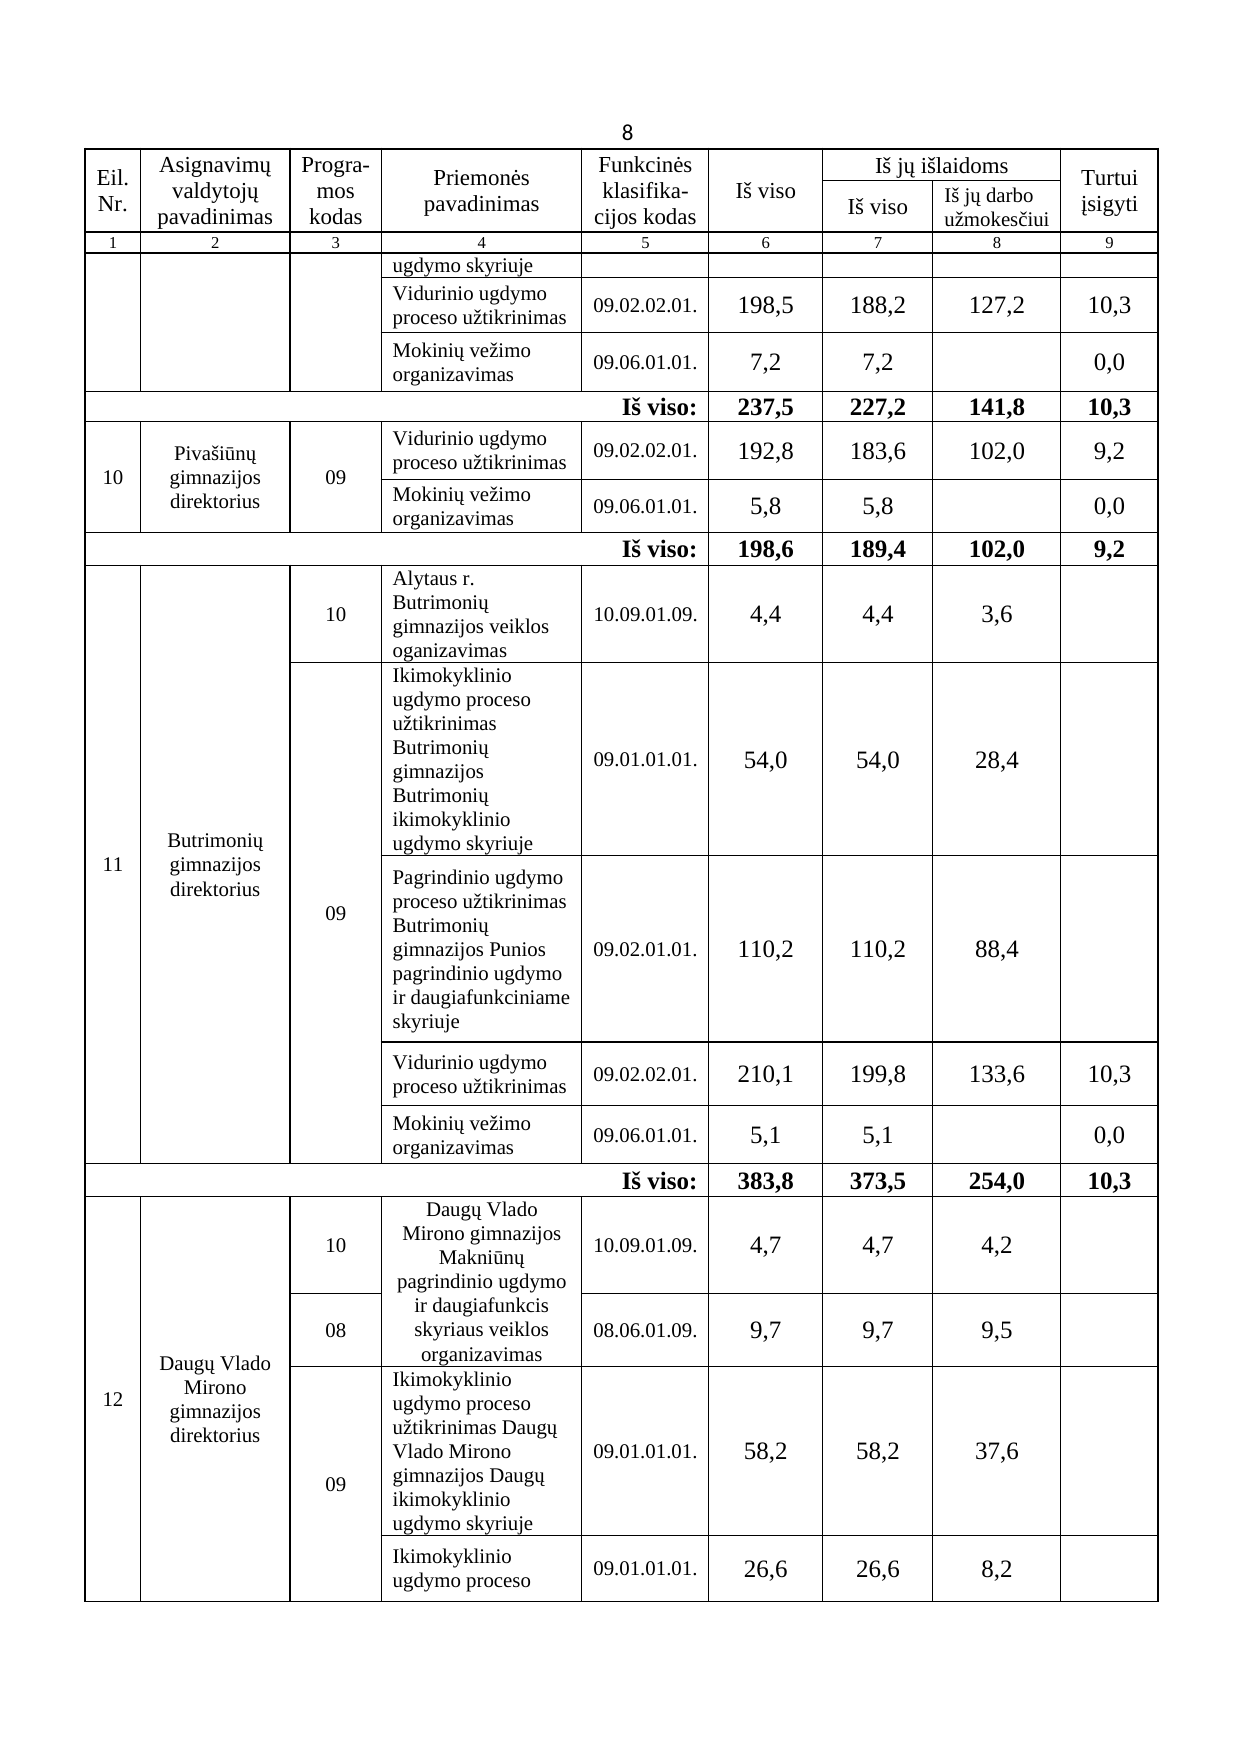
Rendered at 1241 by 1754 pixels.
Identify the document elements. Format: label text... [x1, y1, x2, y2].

table_cell [933, 333, 1060, 391]
table_cell 6 [709, 233, 822, 252]
table_cell 3,6 [933, 566, 1060, 662]
table_cell 8 [933, 233, 1060, 252]
table_cell 11 [86, 566, 140, 1163]
table_cell 4,4 [823, 566, 932, 662]
table_cell 188,2 [823, 278, 932, 332]
table_cell 198,5 [709, 278, 822, 332]
table_cell Iš viso: [86, 392, 708, 421]
table_cell 5,8 [823, 480, 932, 532]
table_cell 5 [582, 233, 708, 252]
table_cell [1061, 856, 1157, 1041]
table_cell 10 [291, 1197, 381, 1293]
table_cell 4,7 [823, 1197, 932, 1293]
table_cell 0,0 [1061, 480, 1157, 532]
table_cell 110,2 [823, 856, 932, 1041]
table_cell Alytaus r. Butrimonių gimnazijos veiklos oganizavimas [382, 566, 581, 662]
table_cell Ikimokyklinio ugdymo proceso užtikrinimas Butrimonių gimnazijos Butrimonių ikimokyklinio ugdymo skyriuje [382, 663, 581, 855]
table_cell 09 [291, 422, 381, 532]
table_cell [709, 254, 822, 277]
table_cell Vidurinio ugdymo proceso užtikrinimas [382, 278, 581, 332]
table_cell Butrimonių gimnazijos direktorius [141, 566, 289, 1163]
table_header Asignavimų valdytojų pavadinimas [141, 150, 289, 231]
table_cell 10,3 [1061, 1164, 1157, 1196]
table_cell 58,2 [823, 1367, 932, 1535]
table_cell 4,7 [709, 1197, 822, 1293]
table_cell 10.09.01.09. [582, 566, 708, 662]
table_cell 254,0 [933, 1164, 1060, 1196]
table_header Eil. Nr. [86, 150, 140, 231]
table_cell 08 [291, 1294, 381, 1366]
table_cell Iš jų darbo užmokesčiui [933, 181, 1060, 231]
table_cell Ikimokyklinio ugdymo proceso [382, 1536, 581, 1601]
table_cell [1061, 1367, 1157, 1535]
table_cell 09.02.02.01. [582, 422, 708, 479]
table_cell 12 [86, 1197, 140, 1601]
table_cell 10 [291, 566, 381, 662]
table_cell 5,1 [709, 1106, 822, 1163]
table_cell 5,1 [823, 1106, 932, 1163]
table_cell 373,5 [823, 1164, 932, 1196]
table_cell 09.01.01.01. [582, 663, 708, 855]
table_cell 09.02.02.01. [582, 1043, 708, 1105]
table_cell [1061, 663, 1157, 855]
table_cell 189,4 [823, 533, 932, 564]
table_cell 09.01.01.01. [582, 1367, 708, 1535]
table_cell 199,8 [823, 1043, 932, 1105]
table_header Iš viso [709, 150, 822, 231]
table_header Priemonės pavadinimas [382, 150, 581, 231]
table_cell 54,0 [823, 663, 932, 855]
table_cell 2 [141, 233, 289, 252]
table_cell 9,7 [823, 1294, 932, 1366]
table_cell 26,6 [823, 1536, 932, 1601]
table_cell [1061, 1294, 1157, 1366]
table_cell 08.06.01.09. [582, 1294, 708, 1366]
table_cell 7,2 [823, 333, 932, 391]
table_cell 88,4 [933, 856, 1060, 1041]
table_cell Pagrindinio ugdymo proceso užtikrinimas Butrimonių gimnazijos Punios pagrindinio ugdymo ir daugiafunkciniame skyriuje [382, 856, 581, 1041]
table_cell 183,6 [823, 422, 932, 479]
table_cell Vidurinio ugdymo proceso užtikrinimas [382, 422, 581, 479]
table_cell 09 [291, 1367, 381, 1601]
table_cell Daugų Vlado Mirono gimnazijos Makniūnų pagrindinio ugdymo ir daugiafunkcis skyriaus veiklos organizavimas [382, 1197, 581, 1366]
table_cell 54,0 [709, 663, 822, 855]
table_cell 26,6 [709, 1536, 822, 1601]
table_cell 28,4 [933, 663, 1060, 855]
table_cell Iš viso: [86, 1164, 708, 1196]
table_cell 09.02.02.01. [582, 278, 708, 332]
table_cell [582, 254, 708, 277]
table_cell 37,6 [933, 1367, 1060, 1535]
table_cell 58,2 [709, 1367, 822, 1535]
table_cell Iš viso [823, 181, 932, 231]
table_cell 7 [823, 233, 932, 252]
table_cell Mokinių vežimo organizavimas [382, 333, 581, 391]
table_cell 5,8 [709, 480, 822, 532]
table_cell 4 [382, 233, 581, 252]
table_cell 237,5 [709, 392, 822, 421]
table_header Progra-mos kodas [291, 150, 381, 231]
table_cell [1061, 566, 1157, 662]
table_cell 10.09.01.09. [582, 1197, 708, 1293]
table_cell [933, 254, 1060, 277]
table_header Iš jų išlaidoms [823, 150, 1060, 180]
table_cell Pivašiūnų gimnazijos direktorius [141, 422, 289, 532]
table_cell 09.06.01.01. [582, 333, 708, 391]
table_header Funkcinės klasifika-cijos kodas [582, 150, 708, 231]
table_cell [823, 254, 932, 277]
table_cell Vidurinio ugdymo proceso užtikrinimas [382, 1043, 581, 1105]
table_cell 4,4 [709, 566, 822, 662]
table_cell [86, 254, 140, 391]
table_cell 110,2 [709, 856, 822, 1041]
table_cell 09.02.01.01. [582, 856, 708, 1041]
table_header Turtui įsigyti [1061, 150, 1157, 231]
table_cell 141,8 [933, 392, 1060, 421]
table_cell 127,2 [933, 278, 1060, 332]
table_cell [141, 254, 289, 391]
table_cell 198,6 [709, 533, 822, 564]
table_cell 9,2 [1061, 422, 1157, 479]
table_cell 09.06.01.01. [582, 480, 708, 532]
table_cell Ikimokyklinio ugdymo proceso užtikrinimas Daugų Vlado Mirono gimnazijos Daugų ikimokyklinio ugdymo skyriuje [382, 1367, 581, 1535]
table_cell Iš viso: [86, 533, 708, 564]
table_cell 383,8 [709, 1164, 822, 1196]
table_cell 09.06.01.01. [582, 1106, 708, 1163]
table_cell 227,2 [823, 392, 932, 421]
table_cell [1061, 1536, 1157, 1601]
table_cell ugdymo skyriuje [382, 254, 581, 277]
table_cell 4,2 [933, 1197, 1060, 1293]
table_cell 210,1 [709, 1043, 822, 1105]
table_cell 3 [291, 233, 381, 252]
table_cell 102,0 [933, 533, 1060, 564]
table_cell Mokinių vežimo organizavimas [382, 480, 581, 532]
table_cell 9 [1061, 233, 1157, 252]
table_cell 10,3 [1061, 278, 1157, 332]
table_cell 10,3 [1061, 1043, 1157, 1105]
table_cell [933, 1106, 1060, 1163]
table_cell 9,5 [933, 1294, 1060, 1366]
table_cell [1061, 1197, 1157, 1293]
table_cell 7,2 [709, 333, 822, 391]
table_cell 0,0 [1061, 1106, 1157, 1163]
table_cell 102,0 [933, 422, 1060, 479]
table_cell 1 [86, 233, 140, 252]
table_cell 9,7 [709, 1294, 822, 1366]
table_cell 10,3 [1061, 392, 1157, 421]
table_cell [933, 480, 1060, 532]
table_cell 192,8 [709, 422, 822, 479]
table_cell Daugų Vlado Mirono gimnazijos direktorius [141, 1197, 289, 1601]
table_cell 133,6 [933, 1043, 1060, 1105]
table_cell 10 [86, 422, 140, 532]
table_cell 09 [291, 663, 381, 1163]
table_cell 8,2 [933, 1536, 1060, 1601]
table_cell 09.01.01.01. [582, 1536, 708, 1601]
table_cell [1061, 254, 1157, 277]
table_cell Mokinių vežimo organizavimas [382, 1106, 581, 1163]
table_cell 9,2 [1061, 533, 1157, 564]
table_cell [291, 254, 381, 391]
table_cell 0,0 [1061, 333, 1157, 391]
